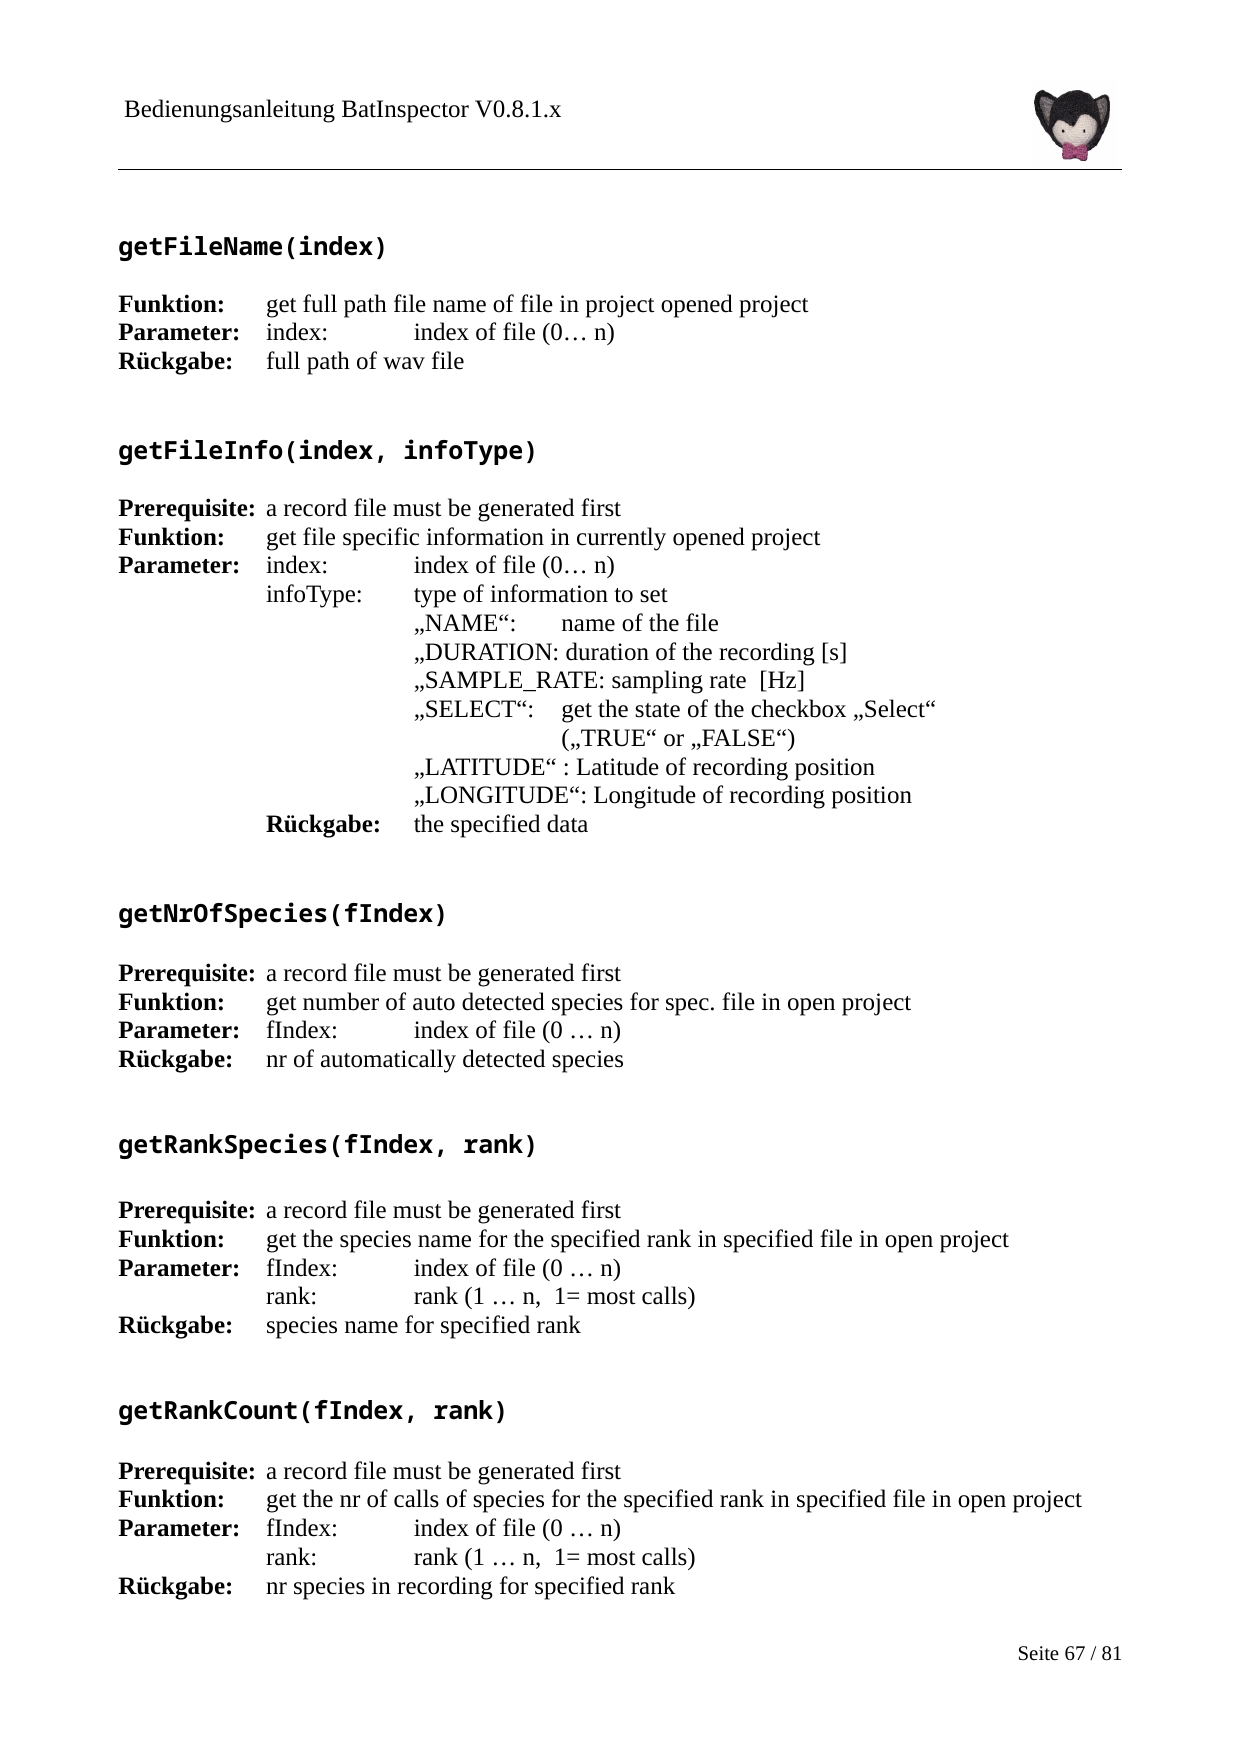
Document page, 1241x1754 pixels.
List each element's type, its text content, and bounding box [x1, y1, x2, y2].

text getRankSpecies(fIndex, rank) [118, 1127, 1122, 1161]
text Parameter: index: index of file (0… n) [118, 317, 1122, 346]
text Prerequisite: a record file must be generated first [118, 958, 1122, 987]
text getRankCount(fIndex, rank) [118, 1393, 1122, 1427]
text Prerequisite: a record file must be generated first [118, 1456, 1122, 1484]
text Rückgabe: nr of automatically detected species [118, 1044, 1122, 1073]
text Parameter: fIndex: index of file (0 … n) rank: rank (1 … n, 1= most calls) [118, 1253, 1122, 1310]
text Parameter: fIndex: index of file (0 … n) [118, 1016, 1122, 1044]
text Funktion: get the nr of calls of species for the specified rank in specified file in open project [118, 1484, 1122, 1513]
text Parameter: fIndex: index of file (0 … n) rank: rank (1 … n, 1= most calls) [118, 1513, 1122, 1571]
text Rückgabe: species name for specified rank [118, 1310, 1122, 1339]
text Rückgabe: nr species in recording for specified rank [118, 1571, 1122, 1599]
text „LONGITUDE“: Longitude of recording position [118, 780, 1122, 809]
text Funktion: get full path file name of file in project opened project [118, 289, 1122, 317]
text Prerequisite: a record file must be generated first [118, 1195, 1122, 1224]
text Funktion: get number of auto detected species for spec. file in open project [118, 987, 1122, 1016]
text getFileName(index) [118, 228, 1122, 262]
text getNrOfSpecies(fIndex) [118, 895, 1122, 929]
text Rückgabe: full path of wav file [118, 346, 1122, 375]
text Funktion: get file specific information in currently opened project [118, 522, 1122, 550]
picture [1030, 80, 1119, 169]
text Rückgabe: the specified data [118, 809, 1122, 838]
text Prerequisite: a record file must be generated first [118, 493, 1122, 522]
text Parameter: index: index of file (0… n) infoType: type of information to set „NAME“: name of the file „DURATION: duration of the recording [s] „SAMPLE_RATE: sampling rate [Hz] „SELECT“: get the state of the checkbox „Select“ („TRUE“ or „FALSE“) „LATITUDE“ : Latitude of recording position [118, 550, 1122, 780]
text Funktion: get the species name for the specified rank in specified file in open project [118, 1224, 1122, 1253]
text getFileInfo(index, infoType) [118, 432, 1122, 466]
